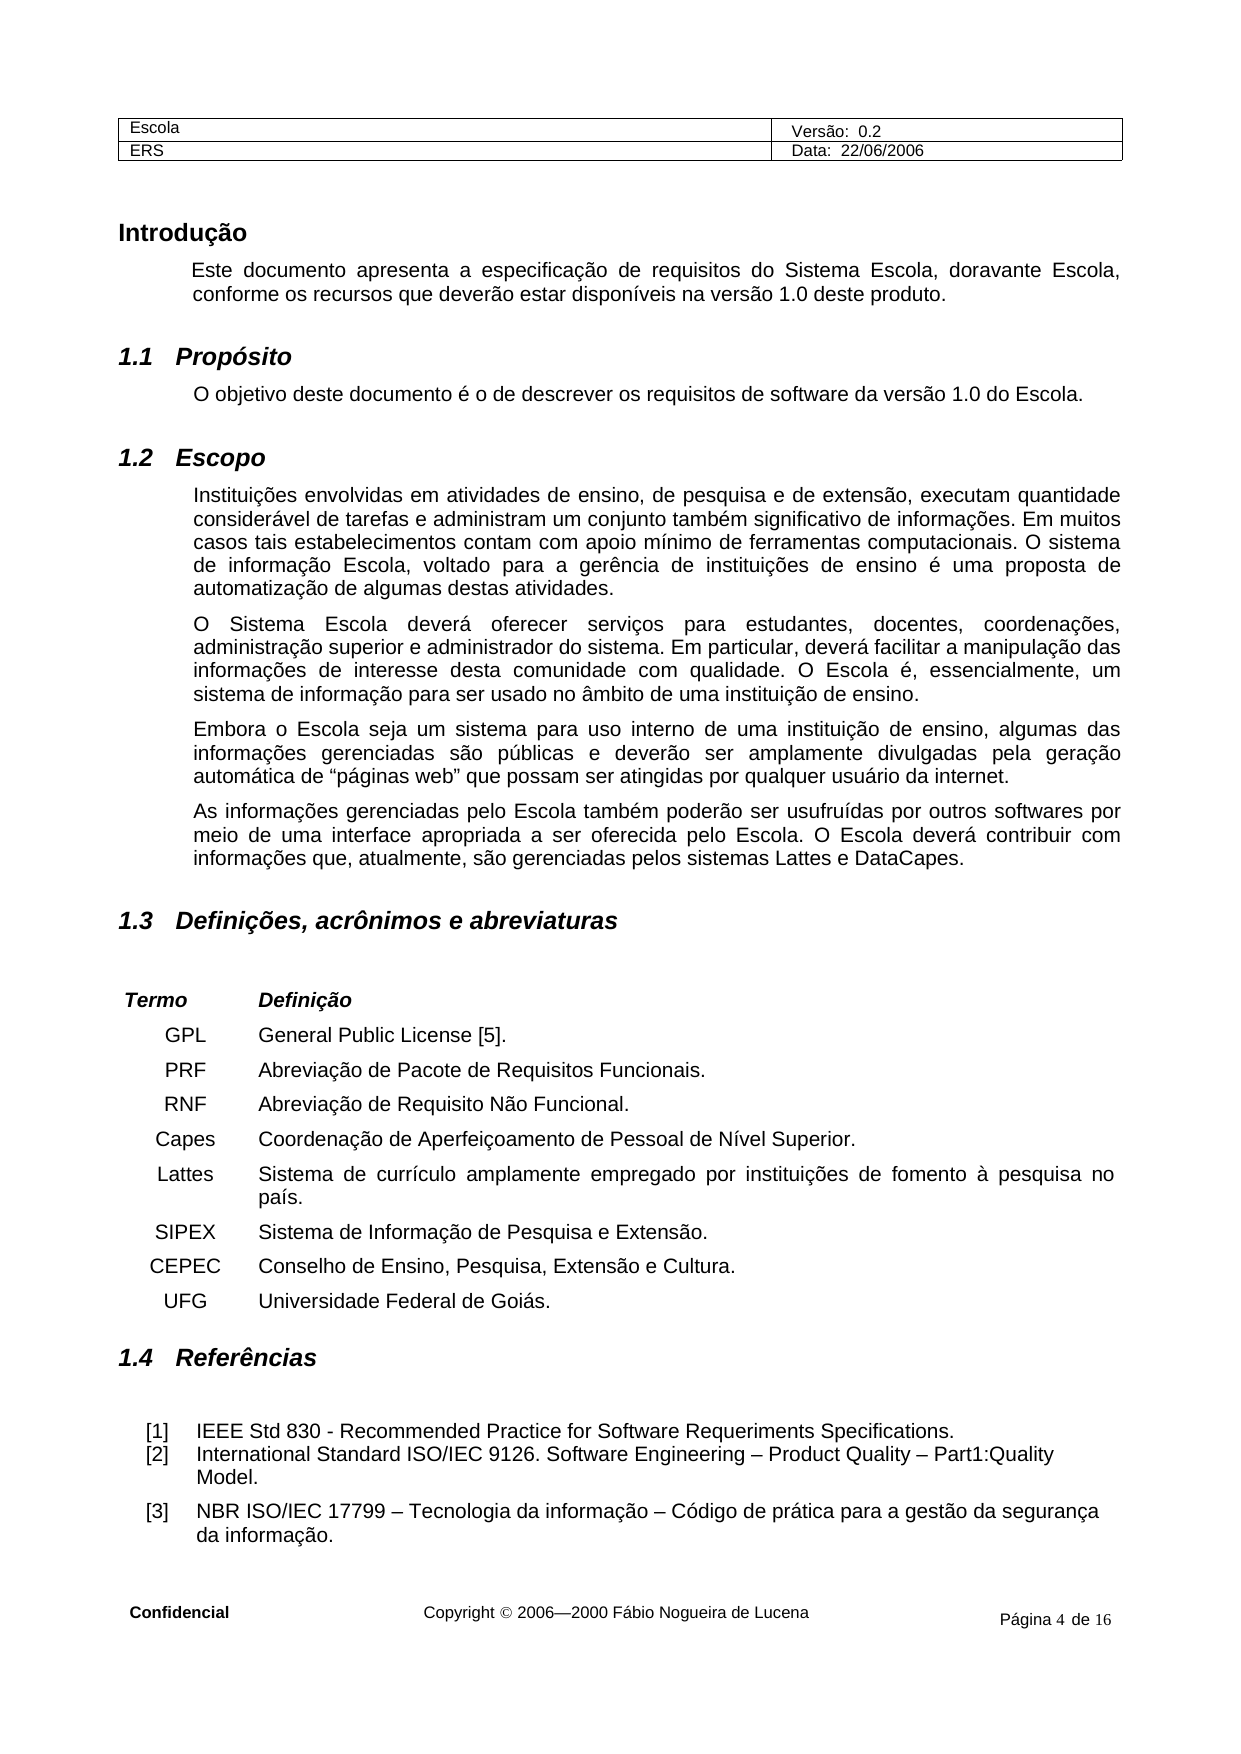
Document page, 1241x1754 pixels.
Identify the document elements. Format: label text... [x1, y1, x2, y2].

table_cell Conselho de Ensino, Pesquisa, Extensão e Cultura. [253, 1249, 1122, 1284]
text Este documento apresenta a especificação de requisitos do Sistema Escola, doravante Escola, conforme os recursos que deverão estar disponíveis na versão 1.0 deste produto. [191, 259, 1122, 305]
table_cell Sistema de currículo amplamente empregado por instituições de fomento à pesquisa no país. [253, 1157, 1122, 1214]
table_cell NBR ISO/IEC 17799 – Tecnologia da informação – Código de prática para a gestão da segurança da informação. [196, 1500, 1122, 1557]
subtitle Referências [118, 1343, 1122, 1371]
table_cell RNF [118, 1087, 252, 1122]
table_header [1] [118, 1419, 196, 1443]
table_cell SIPEX [118, 1215, 252, 1249]
text O objetivo deste documento é o de descrever os requisitos de software da versão 1.0 do Escola. [193, 383, 1122, 406]
table_cell [3] [118, 1500, 196, 1557]
table_cell UFG [118, 1284, 252, 1318]
text O Sistema Escola deverá oferecer serviços para estudantes, docentes, coordenações, administração superior e administrador do sistema. Em particular, deverá facilitar a manipulação das informações de interesse desta comunidade com qualidade. O Escola é, essencialmente, um sistema de informação para ser usado no âmbito de uma instituição de ensino. [193, 612, 1122, 705]
table_cell Lattes [118, 1157, 252, 1214]
table_cell CEPEC [118, 1249, 252, 1284]
table_cell Universidade Federal de Goiás. [253, 1284, 1122, 1318]
text As informações gerenciadas pelo Escola também poderão ser usufruídas por outros softwares por meio de uma interface apropriada a ser oferecida pelo Escola. O Escola deverá contribuir com informações que, atualmente, são gerenciadas pelos sistemas Lattes e DataCapes. [193, 800, 1122, 870]
table_header Termo [118, 983, 252, 1018]
table_cell GPL [118, 1018, 252, 1052]
subtitle Definições, acrônimos e abreviaturas [118, 907, 1122, 935]
table_cell Sistema de Informação de Pesquisa e Extensão. [253, 1215, 1122, 1249]
subtitle Introdução [118, 219, 1122, 247]
table_cell [2] [118, 1443, 196, 1500]
subtitle Escopo [118, 443, 1122, 471]
table_cell Abreviação de Requisito Não Funcional. [253, 1087, 1122, 1122]
table_cell International Standard ISO/IEC 9126. Software Engineering – Product Quality – Part1:Quality Model. [196, 1443, 1122, 1500]
table_cell Abreviação de Pacote de Requisitos Funcionais. [253, 1053, 1122, 1087]
table_cell Coordenação de Aperfeiçoamento de Pessoal de Nível Superior. [253, 1122, 1122, 1157]
table_header Definição [253, 983, 1122, 1018]
table_header IEEE Std 830 - Recommended Practice for Software Requeriments Specifications. [196, 1419, 1122, 1443]
subtitle Propósito [118, 343, 1122, 371]
table_cell PRF [118, 1053, 252, 1087]
text Embora o Escola seja um sistema para uso interno de uma instituição de ensino, algumas das informações gerenciadas são públicas e deverão ser amplamente divulgadas pela geração automática de “páginas web” que possam ser atingidas por qualquer usuário da internet. [193, 718, 1122, 788]
table_cell General Public License [5]. [253, 1018, 1122, 1052]
table_cell Capes [118, 1122, 252, 1157]
text Instituições envolvidas em atividades de ensino, de pesquisa e de extensão, executam quantidade considerável de tarefas e administram um conjunto também significativo de informações. Em muitos casos tais estabelecimentos contam com apoio mínimo de ferramentas computacionais. O sistema de informação Escola, voltado para a gerência de instituições de ensino é uma proposta de automatização de algumas destas atividades. [193, 484, 1122, 600]
